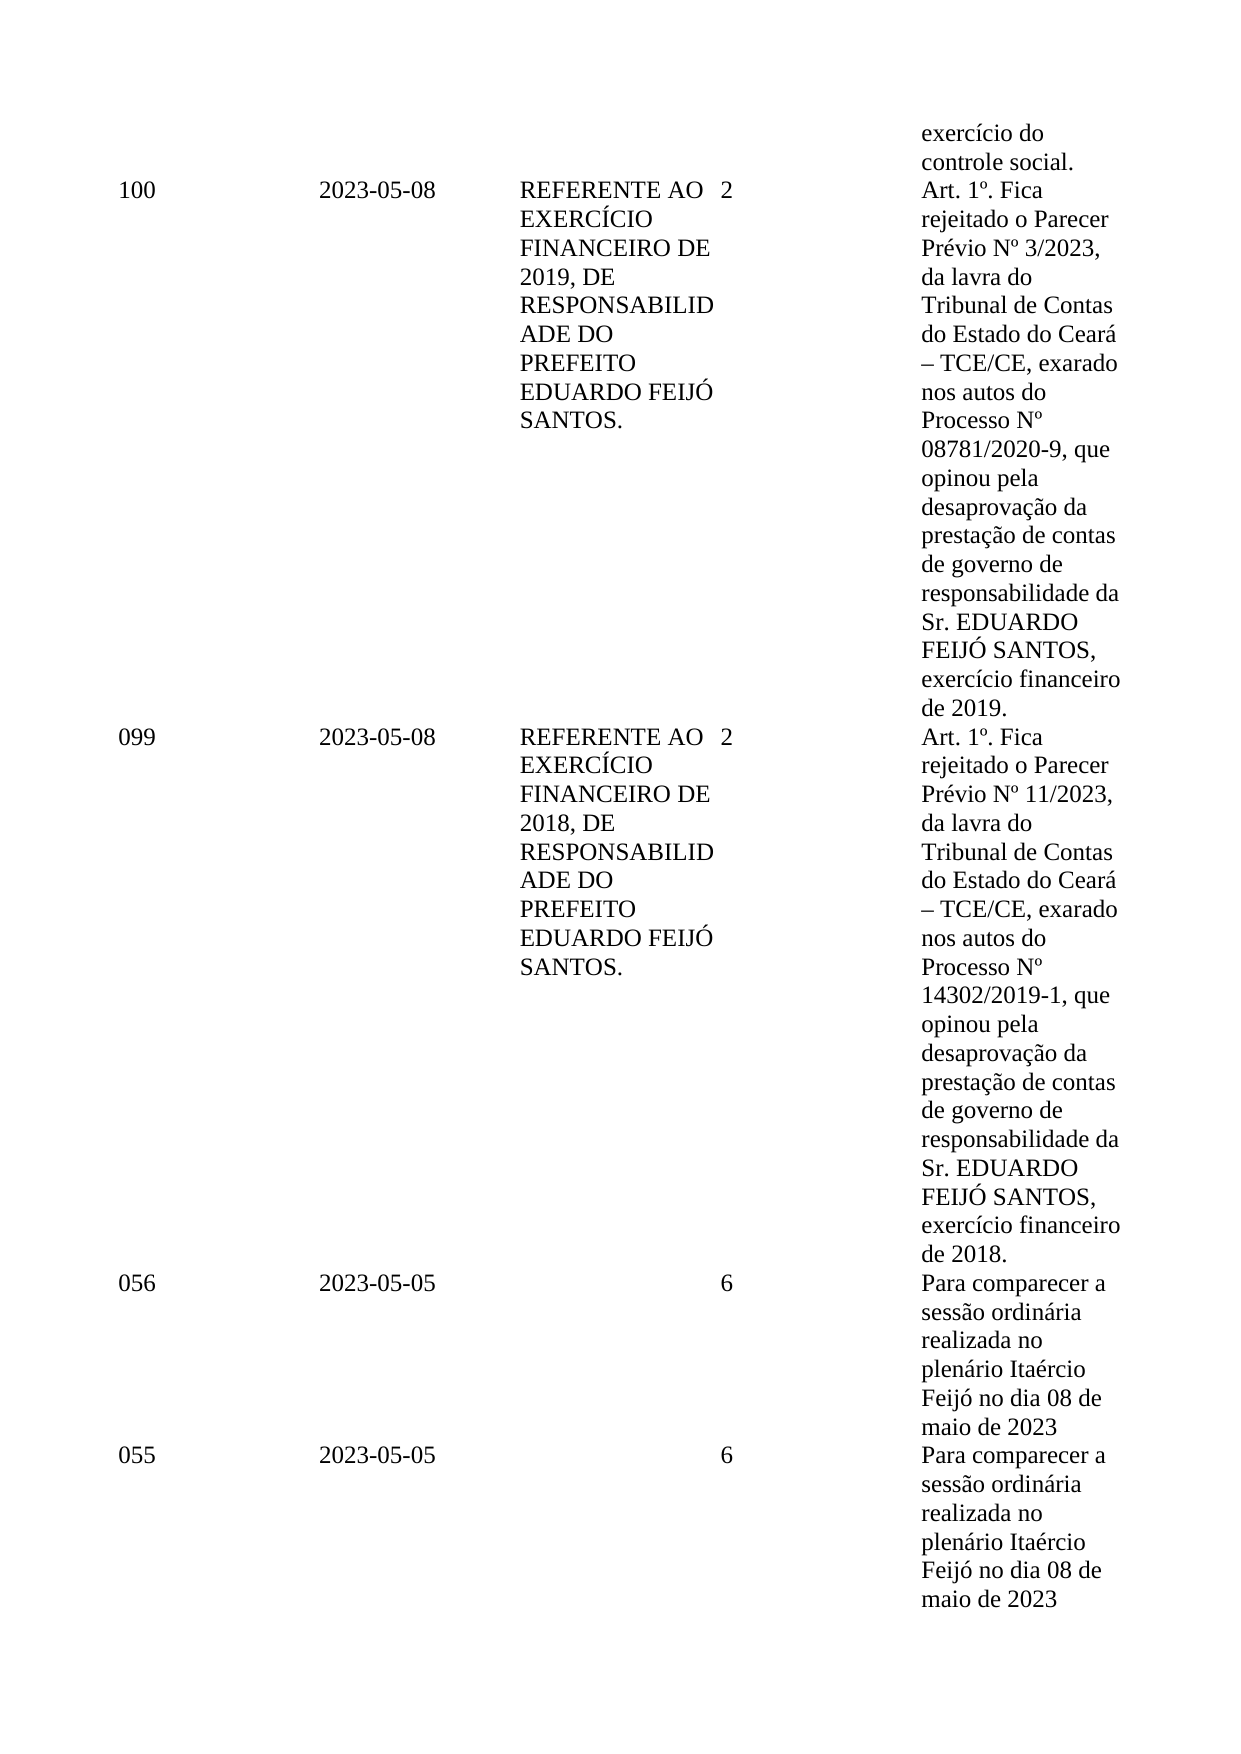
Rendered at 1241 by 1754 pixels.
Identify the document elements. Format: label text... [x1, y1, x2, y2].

table_cell [319, 118, 519, 176]
table_cell [520, 118, 720, 176]
table_cell 6 [720, 1441, 921, 1613]
table_cell 099 [118, 722, 319, 1268]
table_cell Para comparecer a sessão ordinária realizada no plenário Itaércio Feijó no dia 08 de maio de 2023 [921, 1268, 1122, 1441]
table_cell 056 [118, 1268, 319, 1441]
table_cell 2 [720, 722, 921, 1268]
table_cell Art. 1º. Fica rejeitado o Parecer Prévio Nº 3/2023, da lavra do Tribunal de Contas do Estado do Ceará – TCE/CE, exarado nos autos do Processo Nº 08781/2020-9, que opinou pela desaprovação da prestação de contas de governo de responsabilidade da Sr. EDUARDO FEIJÓ SANTOS, exercício financeiro de 2019. [921, 176, 1122, 722]
table_cell [520, 1441, 720, 1613]
table_cell 2 [720, 176, 921, 722]
table_cell 2023-05-05 [319, 1441, 519, 1613]
table_cell REFERENTE AO EXERCÍCIO FINANCEIRO DE 2018, DE RESPONSABILIDADE DO PREFEITO EDUARDO FEIJÓ SANTOS. [520, 722, 720, 1268]
table_cell [520, 1268, 720, 1441]
table_cell 100 [118, 176, 319, 722]
table_cell [118, 118, 319, 176]
table_cell REFERENTE AO EXERCÍCIO FINANCEIRO DE 2019, DE RESPONSABILIDADE DO PREFEITO EDUARDO FEIJÓ SANTOS. [520, 176, 720, 722]
table_cell exercício do controle social. [921, 118, 1122, 176]
table_cell 2023-05-05 [319, 1268, 519, 1441]
table_cell 2023-05-08 [319, 176, 519, 722]
table_cell 055 [118, 1441, 319, 1613]
table_cell 2023-05-08 [319, 722, 519, 1268]
table_cell Para comparecer a sessão ordinária realizada no plenário Itaércio Feijó no dia 08 de maio de 2023 [921, 1441, 1122, 1613]
table_cell 6 [720, 1268, 921, 1441]
table_cell [720, 118, 921, 176]
table_cell Art. 1º. Fica rejeitado o Parecer Prévio Nº 11/2023, da lavra do Tribunal de Contas do Estado do Ceará – TCE/CE, exarado nos autos do Processo Nº 14302/2019-1, que opinou pela desaprovação da prestação de contas de governo de responsabilidade da Sr. EDUARDO FEIJÓ SANTOS, exercício financeiro de 2018. [921, 722, 1122, 1268]
